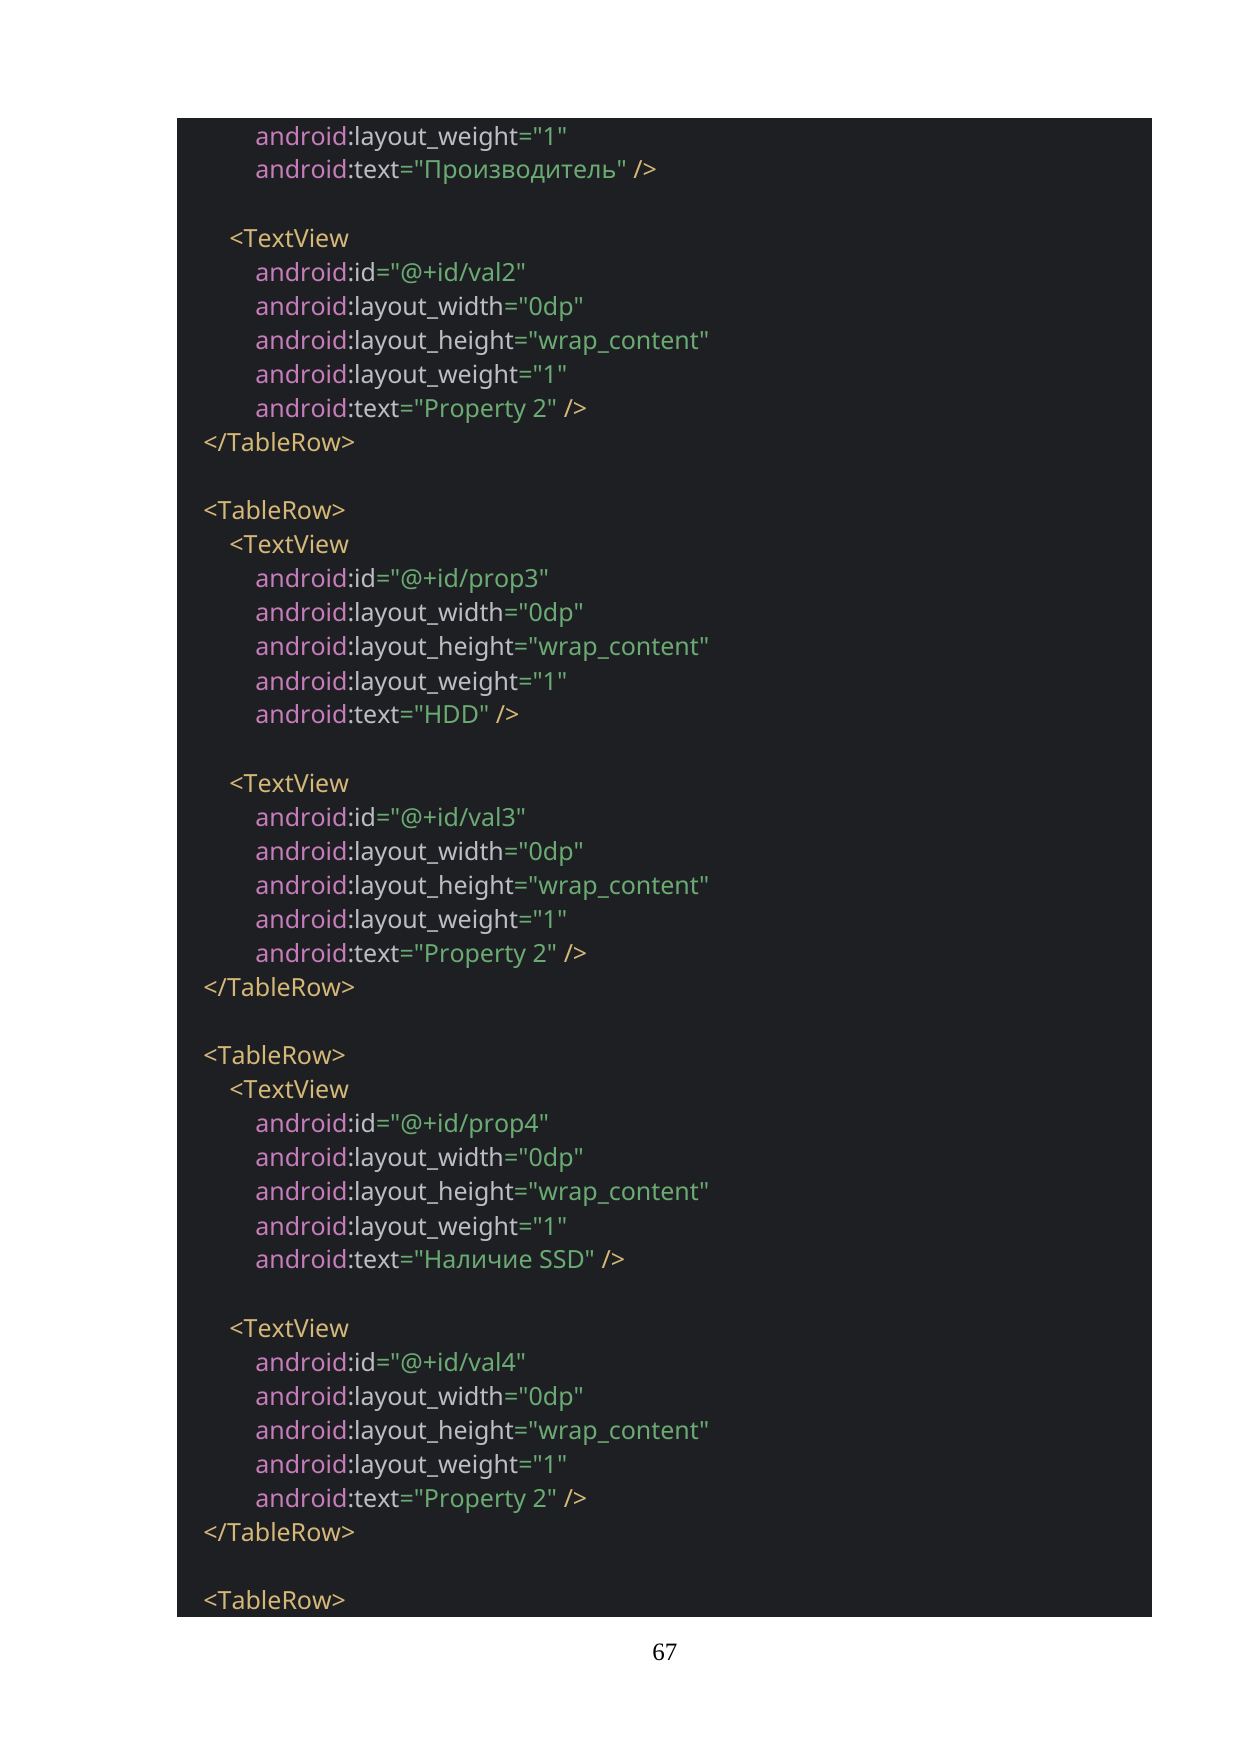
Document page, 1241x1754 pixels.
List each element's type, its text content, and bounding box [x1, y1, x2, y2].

text android:layout_weight="1" android:text="Производитель" /> <TextView android:id="@+id/val2" android:layout_width="0dp" android:layout_height="wrap_content" android:layout_weight="1" android:text="Property 2" /> </TableRow> <TableRow> <TextView android:id="@+id/prop3" android:layout_width="0dp" android:layout_height="wrap_content" android:layout_weight="1" android:text="HDD" /> <TextView android:id="@+id/val3" android:layout_width="0dp" android:layout_height="wrap_content" android:layout_weight="1" android:text="Property 2" /> </TableRow> <TableRow> <TextView android:id="@+id/prop4" android:layout_width="0dp" android:layout_height="wrap_content" android:layout_weight="1" android:text="Наличие SSD" /> <TextView android:id="@+id/val4" android:layout_width="0dp" android:layout_height="wrap_content" android:layout_weight="1" android:text="Property 2" /> </TableRow> <TableRow> [177, 118, 1152, 1617]
